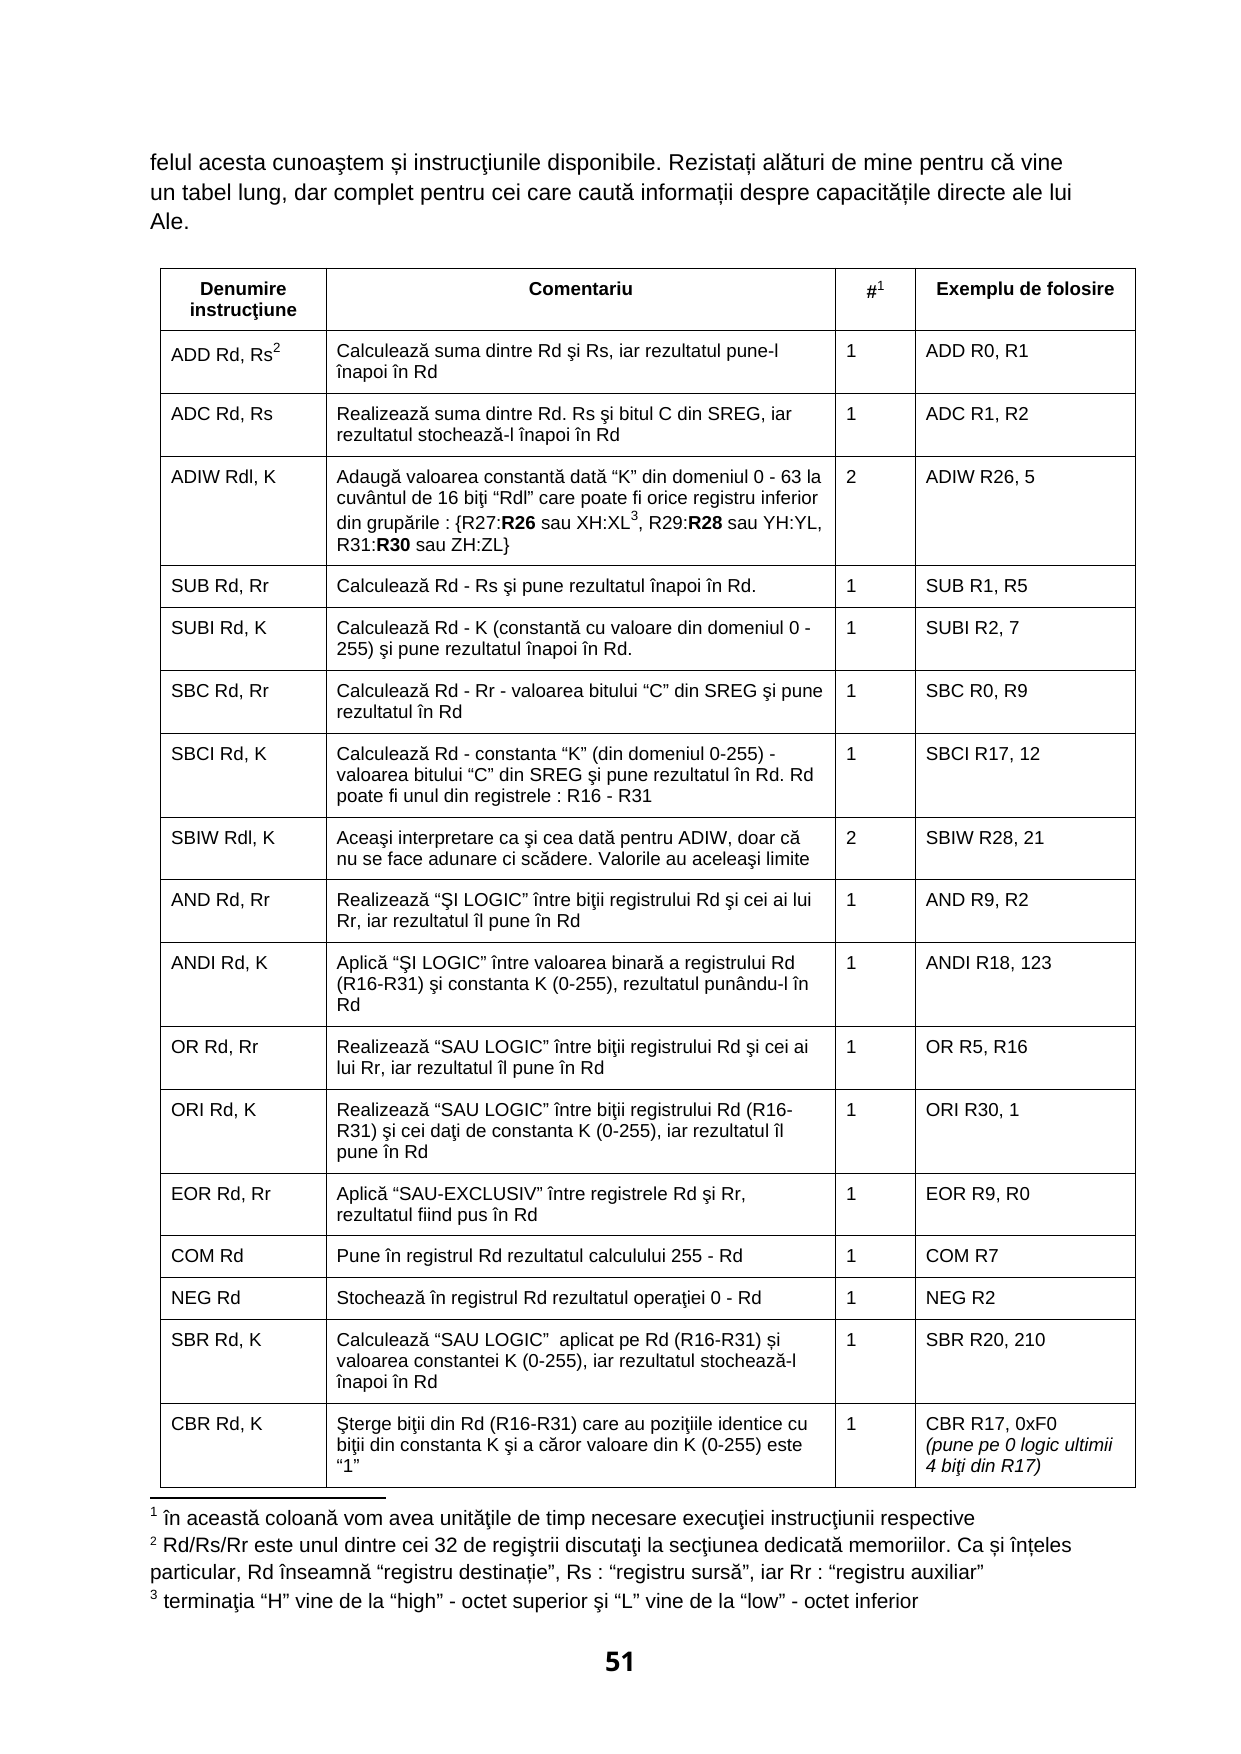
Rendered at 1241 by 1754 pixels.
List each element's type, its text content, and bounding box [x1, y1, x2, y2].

table_cell ANDI R18, 123 [916, 943, 1135, 1026]
table_cell SBIW R28, 21 [916, 818, 1135, 879]
text felul acesta cunoaştem și instrucţiunile disponibile. Rezistați alături de mine pentru că vine un tabel lung, dar complet pentru cei care caută informații despre capacitățile directe ale lui Ale. [150, 150, 1091, 234]
table_cell CBR R17, 0xF0 (pune pe 0 logic ultimii 4 biţi din R17) [916, 1404, 1135, 1487]
table_cell SBCI Rd, K [161, 734, 326, 817]
table_cell SUB Rd, Rr [161, 566, 326, 607]
table_cell Calculează Rd - constanta “K” (din domeniul 0-255) - valoarea bitului “C” din SREG şi pune rezultatul în Rd. Rd poate fi unul din registrele : R16 - R31 [327, 734, 835, 817]
table_cell SBIW Rdl, K [161, 818, 326, 879]
table_cell 2 [836, 457, 915, 565]
table_cell ADIW R26, 5 [916, 457, 1135, 565]
table_cell AND R9, R2 [916, 880, 1135, 942]
table_cell 1 [836, 1090, 915, 1172]
table_cell COM R7 [916, 1236, 1135, 1277]
table_cell SUBI R2, 7 [916, 608, 1135, 670]
table_cell Stochează în registrul Rd rezultatul operaţiei 0 - Rd [327, 1278, 835, 1319]
table_cell Calculează Rd - Rr - valoarea bitului “C” din SREG şi pune rezultatul în Rd [327, 671, 835, 733]
table_cell 1 [836, 331, 915, 393]
table_cell Şterge biţii din Rd (R16-R31) care au poziţiile identice cu biţii din constanta K şi a căror valoare din K (0-255) este “1” [327, 1404, 835, 1487]
table_cell SBR Rd, K [161, 1320, 326, 1403]
table_cell 1 [836, 608, 915, 670]
table_cell Calculează Rd - Rs şi pune rezultatul înapoi în Rd. [327, 566, 835, 607]
table_cell 1 [836, 1320, 915, 1403]
table_cell 1 [836, 566, 915, 607]
table_cell AND Rd, Rr [161, 880, 326, 942]
table_cell ORI Rd, K [161, 1090, 326, 1172]
table_header Denumire instrucţiune [161, 269, 326, 330]
table_cell 1 [836, 734, 915, 817]
table_cell Realizează suma dintre Rd. Rs şi bitul C din SREG, iar rezultatul stochează-l înapoi în Rd [327, 394, 835, 456]
table_cell 1 [836, 1027, 915, 1089]
table_header Exemplu de folosire [916, 269, 1135, 330]
table_cell ORI R30, 1 [916, 1090, 1135, 1172]
table_cell NEG Rd [161, 1278, 326, 1319]
table_cell SBC Rd, Rr [161, 671, 326, 733]
table_cell Realizează “SAU LOGIC” între biţii registrului Rd şi cei ai lui Rr, iar rezultatul îl pune în Rd [327, 1027, 835, 1089]
table_cell ADD R0, R1 [916, 331, 1135, 393]
table_cell SUB R1, R5 [916, 566, 1135, 607]
table_cell 2 [836, 818, 915, 879]
table_cell OR Rd, Rr [161, 1027, 326, 1089]
table_cell EOR R9, R0 [916, 1174, 1135, 1235]
table_cell Aplică “ŞI LOGIC” între valoarea binară a registrului Rd (R16-R31) şi constanta K (0-255), rezultatul punându-l în Rd [327, 943, 835, 1026]
table_cell EOR Rd, Rr [161, 1174, 326, 1235]
table_cell SBC R0, R9 [916, 671, 1135, 733]
table_cell 1 [836, 943, 915, 1026]
table_cell Aplică “SAU-EXCLUSIV” între registrele Rd şi Rr, rezultatul fiind pus în Rd [327, 1174, 835, 1235]
table_cell Realizează “ŞI LOGIC” între biţii registrului Rd şi cei ai lui Rr, iar rezultatul îl pune în Rd [327, 880, 835, 942]
table_cell Calculează “SAU LOGIC” aplicat pe Rd (R16-R31) și valoarea constantei K (0-255), iar rezultatul stochează-l înapoi în Rd [327, 1320, 835, 1403]
table_cell OR R5, R16 [916, 1027, 1135, 1089]
table_cell ADC Rd, Rs [161, 394, 326, 456]
table_cell 1 [836, 1174, 915, 1235]
table_cell Adaugă valoarea constantă dată “K” din domeniul 0 - 63 la cuvântul de 16 biţi “Rdl” care poate fi orice registru inferior din grupările : {R27:R26 sau XH:XL, R29:R28 sau YH:YL, R31:R30 sau ZH:ZL} [327, 457, 835, 565]
table_cell ANDI Rd, K [161, 943, 326, 1026]
table_cell ADIW Rdl, K [161, 457, 326, 565]
table_cell 1 [836, 1278, 915, 1319]
table_cell 1 [836, 1404, 915, 1487]
table_cell 1 [836, 394, 915, 456]
table_cell COM Rd [161, 1236, 326, 1277]
table_cell Aceaşi interpretare ca şi cea dată pentru ADIW, doar că nu se face adunare ci scădere. Valorile au aceleaşi limite [327, 818, 835, 879]
table_cell 1 [836, 1236, 915, 1277]
table_cell Pune în registrul Rd rezultatul calculului 255 - Rd [327, 1236, 835, 1277]
table_cell SUBI Rd, K [161, 608, 326, 670]
table_header Comentariu [327, 269, 835, 330]
table_cell ADC R1, R2 [916, 394, 1135, 456]
table_cell SBR R20, 210 [916, 1320, 1135, 1403]
table_cell SBCI R17, 12 [916, 734, 1135, 817]
table_cell NEG R2 [916, 1278, 1135, 1319]
table_cell CBR Rd, K [161, 1404, 326, 1487]
table_cell Calculează Rd - K (constantă cu valoare din domeniul 0 - 255) şi pune rezultatul înapoi în Rd. [327, 608, 835, 670]
table_cell Calculează suma dintre Rd şi Rs, iar rezultatul pune-l înapoi în Rd [327, 331, 835, 393]
table_cell 1 [836, 880, 915, 942]
table_cell Realizează “SAU LOGIC” între biţii registrului Rd (R16-R31) şi cei daţi de constanta K (0-255), iar rezultatul îl pune în Rd [327, 1090, 835, 1172]
table_cell 1 [836, 671, 915, 733]
table_header # [836, 269, 915, 330]
table_cell ADD Rd, Rs [161, 331, 326, 393]
